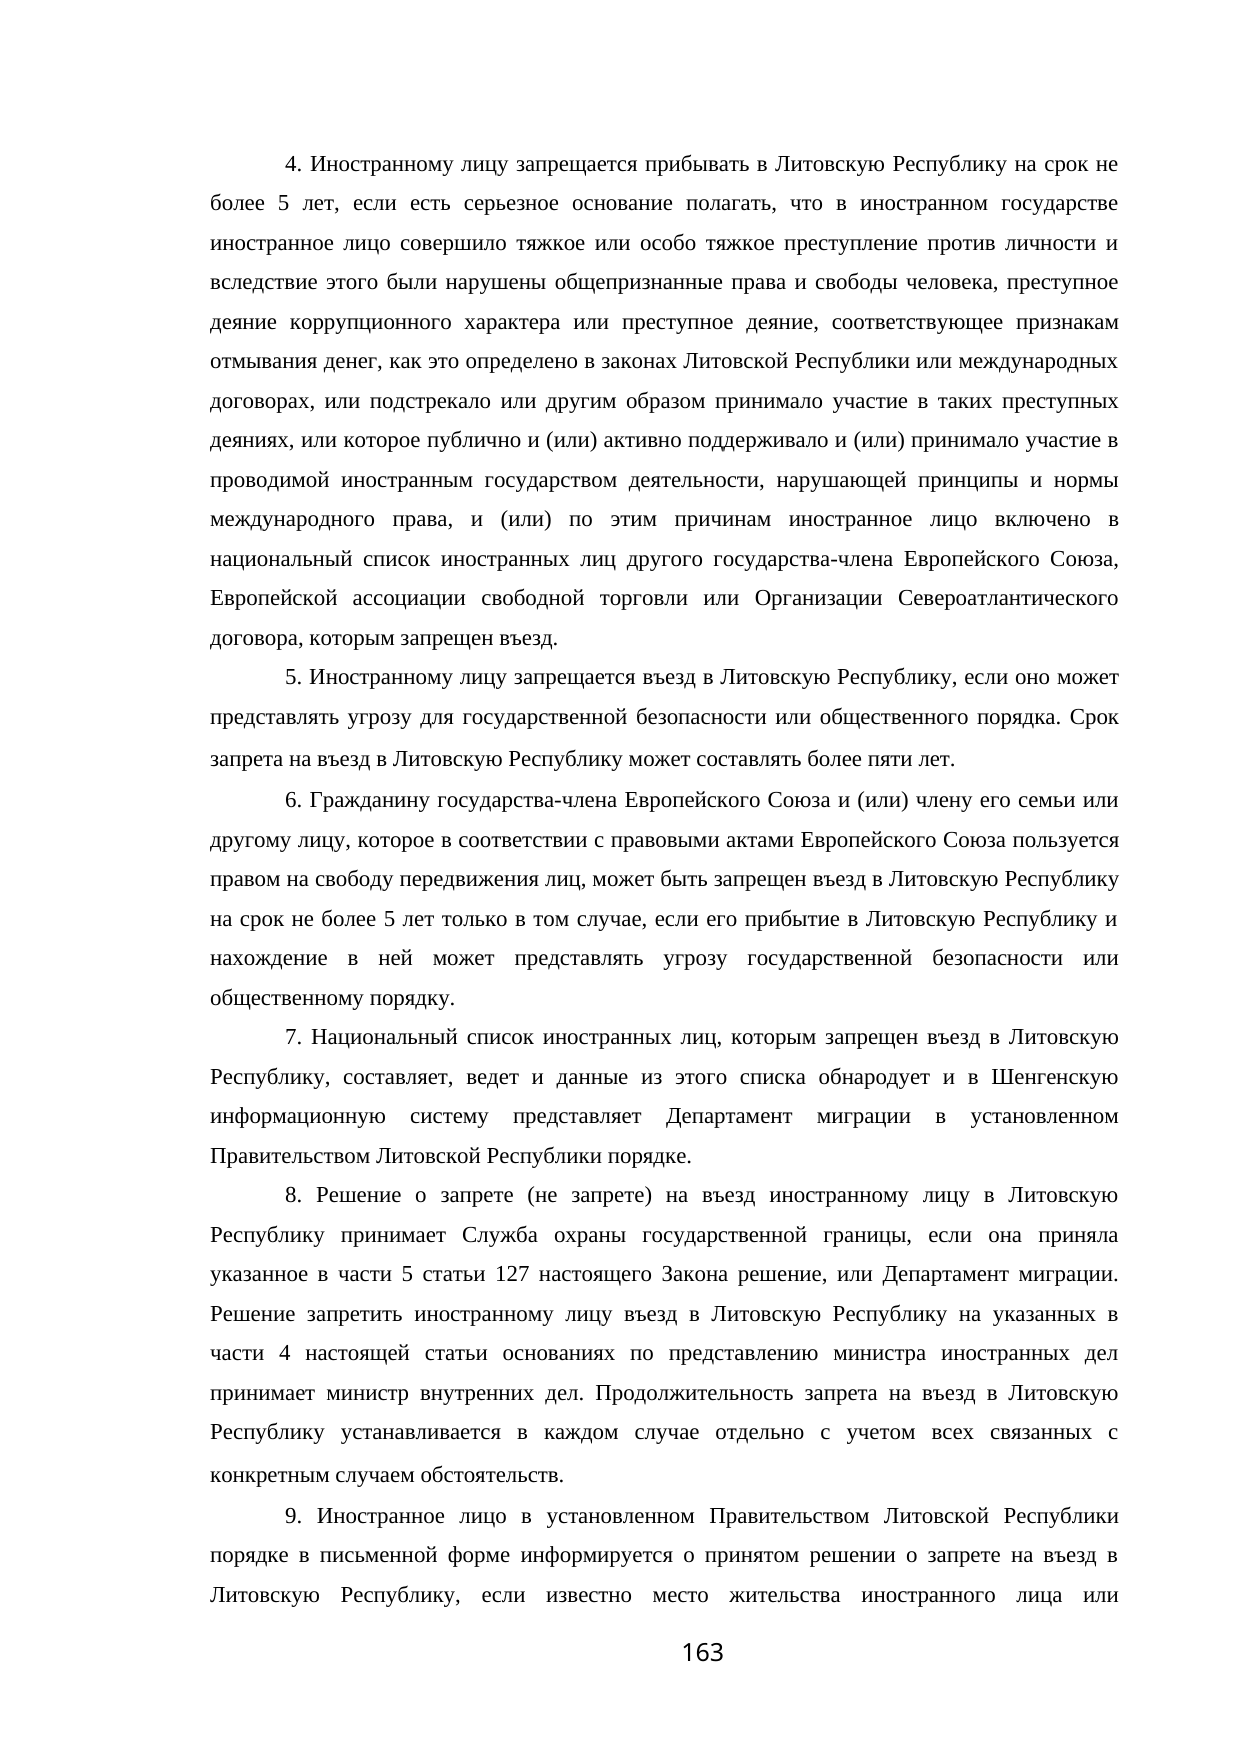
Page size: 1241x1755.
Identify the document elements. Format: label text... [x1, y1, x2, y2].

text 7. Национальный список иностранных лиц, которым запрещен въезд в Литовскую Республику, составляет, ведет и данные из этого списка обнародует и в Шенгенскую информационную систему представляет Департамент миграции в установленном Правительством Литовской Республики порядке. [210, 1023, 1120, 1168]
text 4. Иностранному лицу запрещается прибывать в Литовскую Республику на срок не более 5 лет, если есть серьезное основание полагать, что в иностранном государстве иностранное лицо совершило тяжкое или особо тяжкое преступление против личности и вследствие этого были нарушены общепризнанные права и свободы человека, преступное деяние коррупционного характера или преступное деяние, соответствующее признакам отмывания денег, как это определено в законах Литовской Республики или международных договорах, или подстрекало или другим образом принимало участие в таких преступных деяниях, или которое публично и (или) активно поддерживало и (или) принимало участие в проводимой иностранным государством деятельности, нарушающей принципы и нормы международного права, и (или) по этим причинам иностранное лицо включено в национальный список иностранных лиц другого государства-члена Европейского Союза, Европейской ассоциации свободной торговли или Организации Североатлантического договора, которым запрещен въезд. [210, 150, 1120, 650]
text 5. Иностранному лицу запрещается въезд в Литовскую Республику, если оно может представлять угрозу для государственной безопасности или общественного порядка. Срок запрета на въезд в Литовскую Республику может составлять более пяти лет. [210, 663, 1120, 772]
text 8. Решение о запрете (не запрете) на въезд иностранному лицу в Литовскую Республику принимает Служба охраны государственной границы, если она приняла указанное в части 5 статьи 127 настоящего Закона решение, или Департамент миграции. Решение запретить иностранному лицу въезд в Литовскую Республику на указанных в части 4 настоящей статьи основаниях по представлению министра иностранных дел принимает министр внутренних дел. Продолжительность запрета на въезд в Литовскую Республику устанавливается в каждом случае отдельно с учетом всех связанных с конкретным случаем обстоятельств. [210, 1181, 1120, 1488]
text 6. Гражданину государства-члена Европейского Союза и (или) члену его семьи или другому лицу, которое в соответствии с правовыми актами Европейского Союза пользуется правом на свободу передвижения лиц, может быть запрещен въезд в Литовскую Республику на срок не более 5 лет только в том случае, если его прибытие в Литовскую Республику и нахождение в ней может представлять угрозу государственной безопасности или общественному порядку. [210, 787, 1120, 1010]
text 9. Иностранное лицо в установленном Правительством Литовской Республики порядке в письменной форме информируется о принятом решении о запрете на въезд в Литовскую Республику, если известно место жительства иностранного лица или [210, 1502, 1120, 1607]
